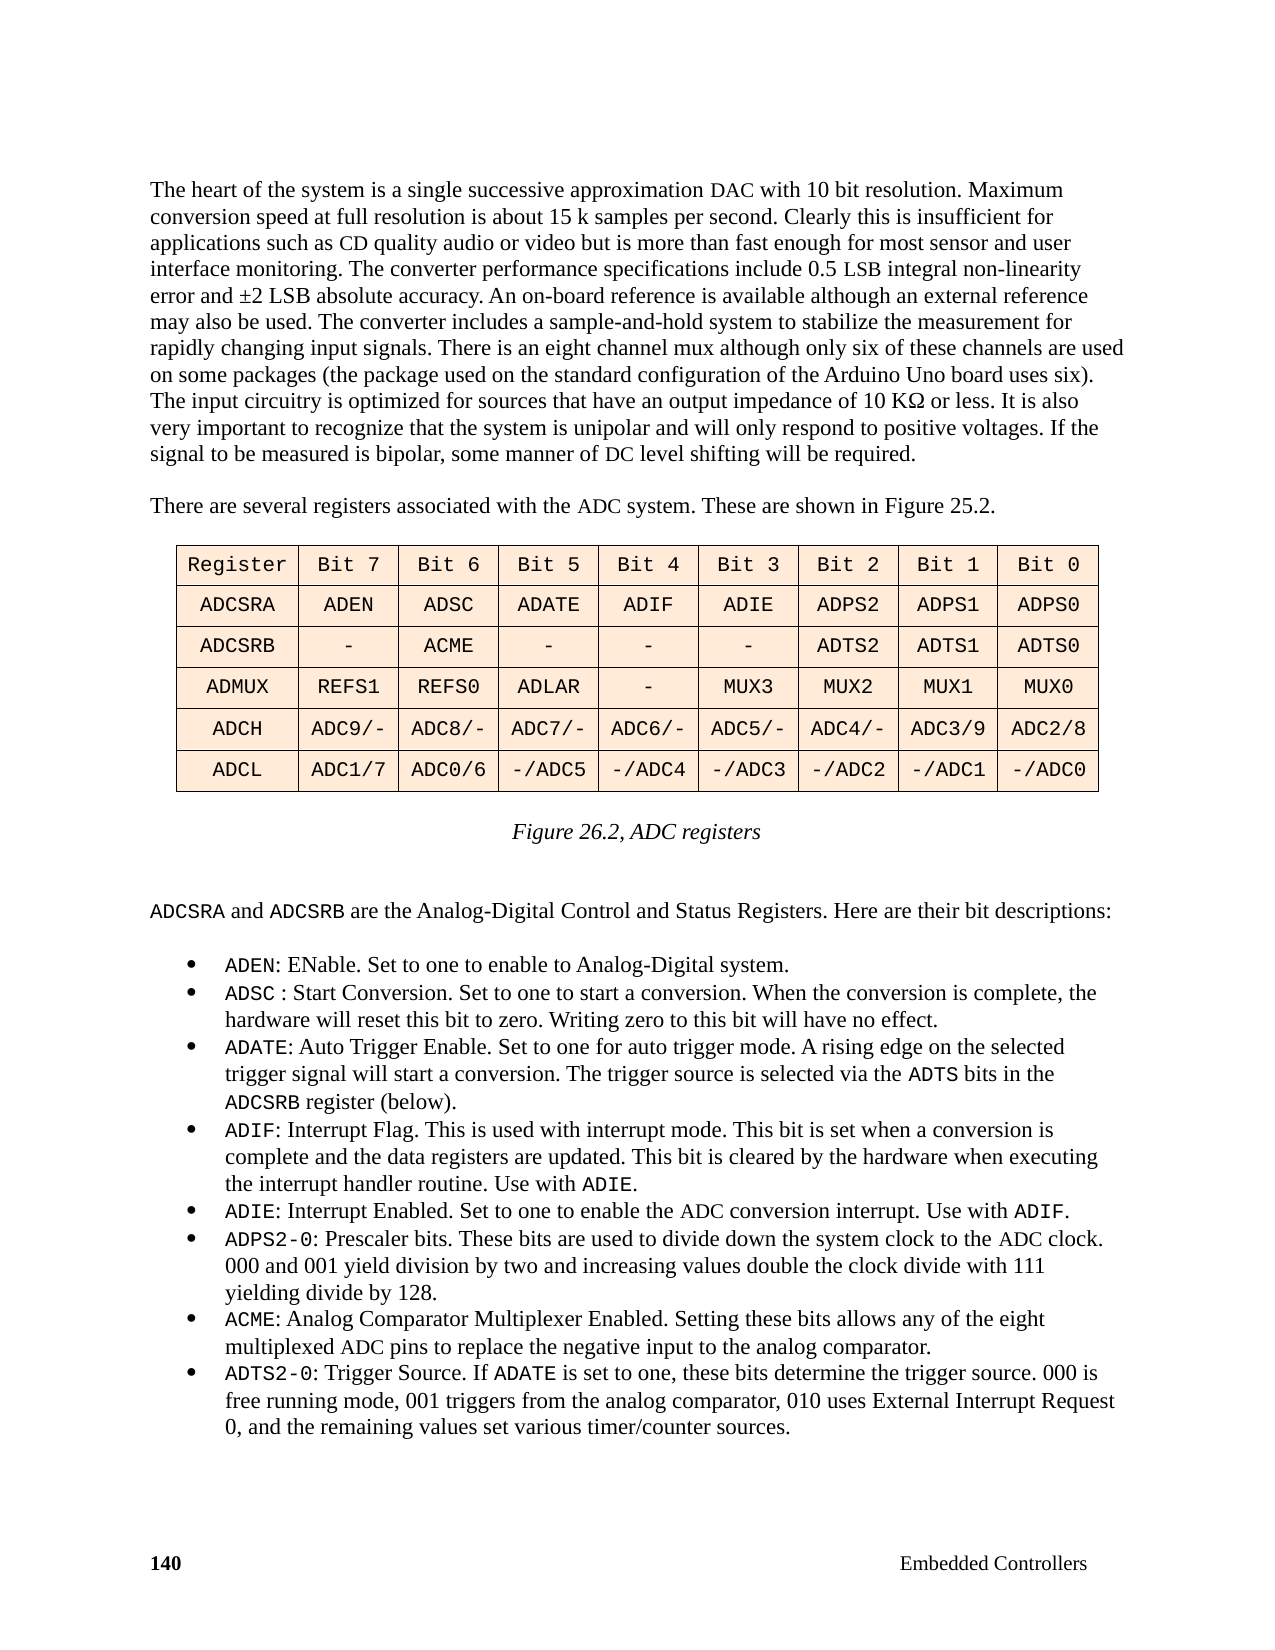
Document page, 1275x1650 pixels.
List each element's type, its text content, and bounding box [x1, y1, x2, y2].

table_cell ADPS1 [899, 586, 997, 626]
table_cell ADLAR [499, 668, 598, 708]
table_cell ADCL [177, 751, 298, 791]
table_header Bit 0 [998, 546, 1098, 584]
table_cell - [599, 668, 698, 708]
table_cell ADC7/- [499, 709, 598, 749]
table_cell - [499, 627, 598, 667]
table_cell ADPS0 [998, 586, 1098, 626]
table_cell ADC0/6 [399, 751, 498, 791]
list ADIF: Interrupt Flag. This is used with interrupt mode. This bit is set when a conversion is complete and the data registers are updated. This bit is cleared by the hardware when executing the interrupt handler routine. Use with ADIE. [187, 1116, 1125, 1197]
table_cell ADC3/9 [899, 709, 997, 749]
table_cell ADC4/- [799, 709, 898, 749]
table_cell ADEN [299, 586, 398, 626]
table_cell ADTS1 [899, 627, 997, 667]
table_cell - [599, 627, 698, 667]
table_cell ADTS0 [998, 627, 1098, 667]
table_cell ADATE [499, 586, 598, 626]
table_cell ADC8/- [399, 709, 498, 749]
table_cell MUX2 [799, 668, 898, 708]
table_cell MUX1 [899, 668, 997, 708]
table_cell ACME [399, 627, 498, 667]
list ADTS2-0: Trigger Source. If ADATE is set to one, these bits determine the trigger source. 000 is free running mode, 001 triggers from the analog comparator, 010 uses External Interrupt Request 0, and the remaining values set various timer/counter sources. [187, 1359, 1125, 1439]
list ADSC : Start Conversion. Set to one to start a conversion. When the conversion is complete, the hardware will reset this bit to zero. Writing zero to this bit will have no effect. [187, 979, 1125, 1033]
list ADIE: Interrupt Enabled. Set to one to enable the ADC conversion interrupt. Use with ADIF. [187, 1197, 1125, 1225]
table_cell ADIF [599, 586, 698, 626]
table_header Bit 6 [399, 546, 498, 584]
list ADATE: Auto Trigger Enable. Set to one for auto trigger mode. A rising edge on the selected trigger signal will start a conversion. The trigger source is selected via the ADTS bits in the ADCSRB register (below). [187, 1033, 1125, 1116]
table_cell ADC1/7 [299, 751, 398, 791]
title There are several registers associated with the ADC system. These are shown in Figure 25.2. [150, 493, 1125, 519]
table_cell ADSC [399, 586, 498, 626]
table_cell ADC6/- [599, 709, 698, 749]
table_cell -/ADC3 [699, 751, 798, 791]
text ADCSRA and ADCSRB are the Analog-Digital Control and Status Registers. Here are their bit descriptions: [150, 897, 1125, 925]
table_cell ADCH [177, 709, 298, 749]
table_cell ADCSRA [177, 586, 298, 626]
table_cell -/ADC5 [499, 751, 598, 791]
table_cell -/ADC2 [799, 751, 898, 791]
list ACME: Analog Comparator Multiplexer Enabled. Setting these bits allows any of the eight multiplexed ADC pins to replace the negative input to the analog comparator. [187, 1305, 1125, 1359]
table_cell ADC5/- [699, 709, 798, 749]
text Figure 26.2, ADC registers [150, 818, 1125, 844]
table_cell ADC9/- [299, 709, 398, 749]
table_header Register [177, 546, 298, 584]
table_cell ADMUX [177, 668, 298, 708]
table_cell ADIE [699, 586, 798, 626]
list ADEN: ENable. Set to one to enable to Analog-Digital system. [187, 951, 1125, 979]
list ADPS2-0: Prescaler bits. These bits are used to divide down the system clock to the ADC clock. 000 and 001 yield division by two and increasing values double the clock divide with 111 yielding divide by 128. [187, 1225, 1125, 1305]
table_cell -/ADC0 [998, 751, 1098, 791]
table_header Bit 3 [699, 546, 798, 584]
table_cell - [699, 627, 798, 667]
table_cell ADTS2 [799, 627, 898, 667]
table_header Bit 7 [299, 546, 398, 584]
title The heart of the system is a single successive approximation DAC with 10 bit resolution. Maximum conversion speed at full resolution is about 15 k samples per second. Clearly this is insufficient for applications such as CD quality audio or video but is more than fast enough for most sensor and user interface monitoring. The converter performance specifications include 0.5 LSB integral non-linearity error and ±2 LSB absolute accuracy. An on-board reference is available although an external reference may also be used. The converter includes a sample-and-hold system to stabilize the measurement for rapidly changing input signals. There is an eight channel mux although only six of these channels are used on some packages (the package used on the standard configuration of the Arduino Uno board uses six). The input circuitry is optimized for sources that have an output impedance of 10 KΩ or less. It is also very important to recognize that the system is unipolar and will only respond to positive voltages. If the signal to be measured is bipolar, some manner of DC level shifting will be required. [150, 176, 1125, 466]
table_cell -/ADC4 [599, 751, 698, 791]
table_cell REFS0 [399, 668, 498, 708]
table_header Bit 2 [799, 546, 898, 584]
table_header Bit 5 [499, 546, 598, 584]
table_header Bit 1 [899, 546, 997, 584]
table_cell - [299, 627, 398, 667]
table_cell REFS1 [299, 668, 398, 708]
table_cell ADCSRB [177, 627, 298, 667]
table_header Bit 4 [599, 546, 698, 584]
table_cell ADC2/8 [998, 709, 1098, 749]
table_cell -/ADC1 [899, 751, 997, 791]
table_cell MUX0 [998, 668, 1098, 708]
table_cell ADPS2 [799, 586, 898, 626]
table_cell MUX3 [699, 668, 798, 708]
